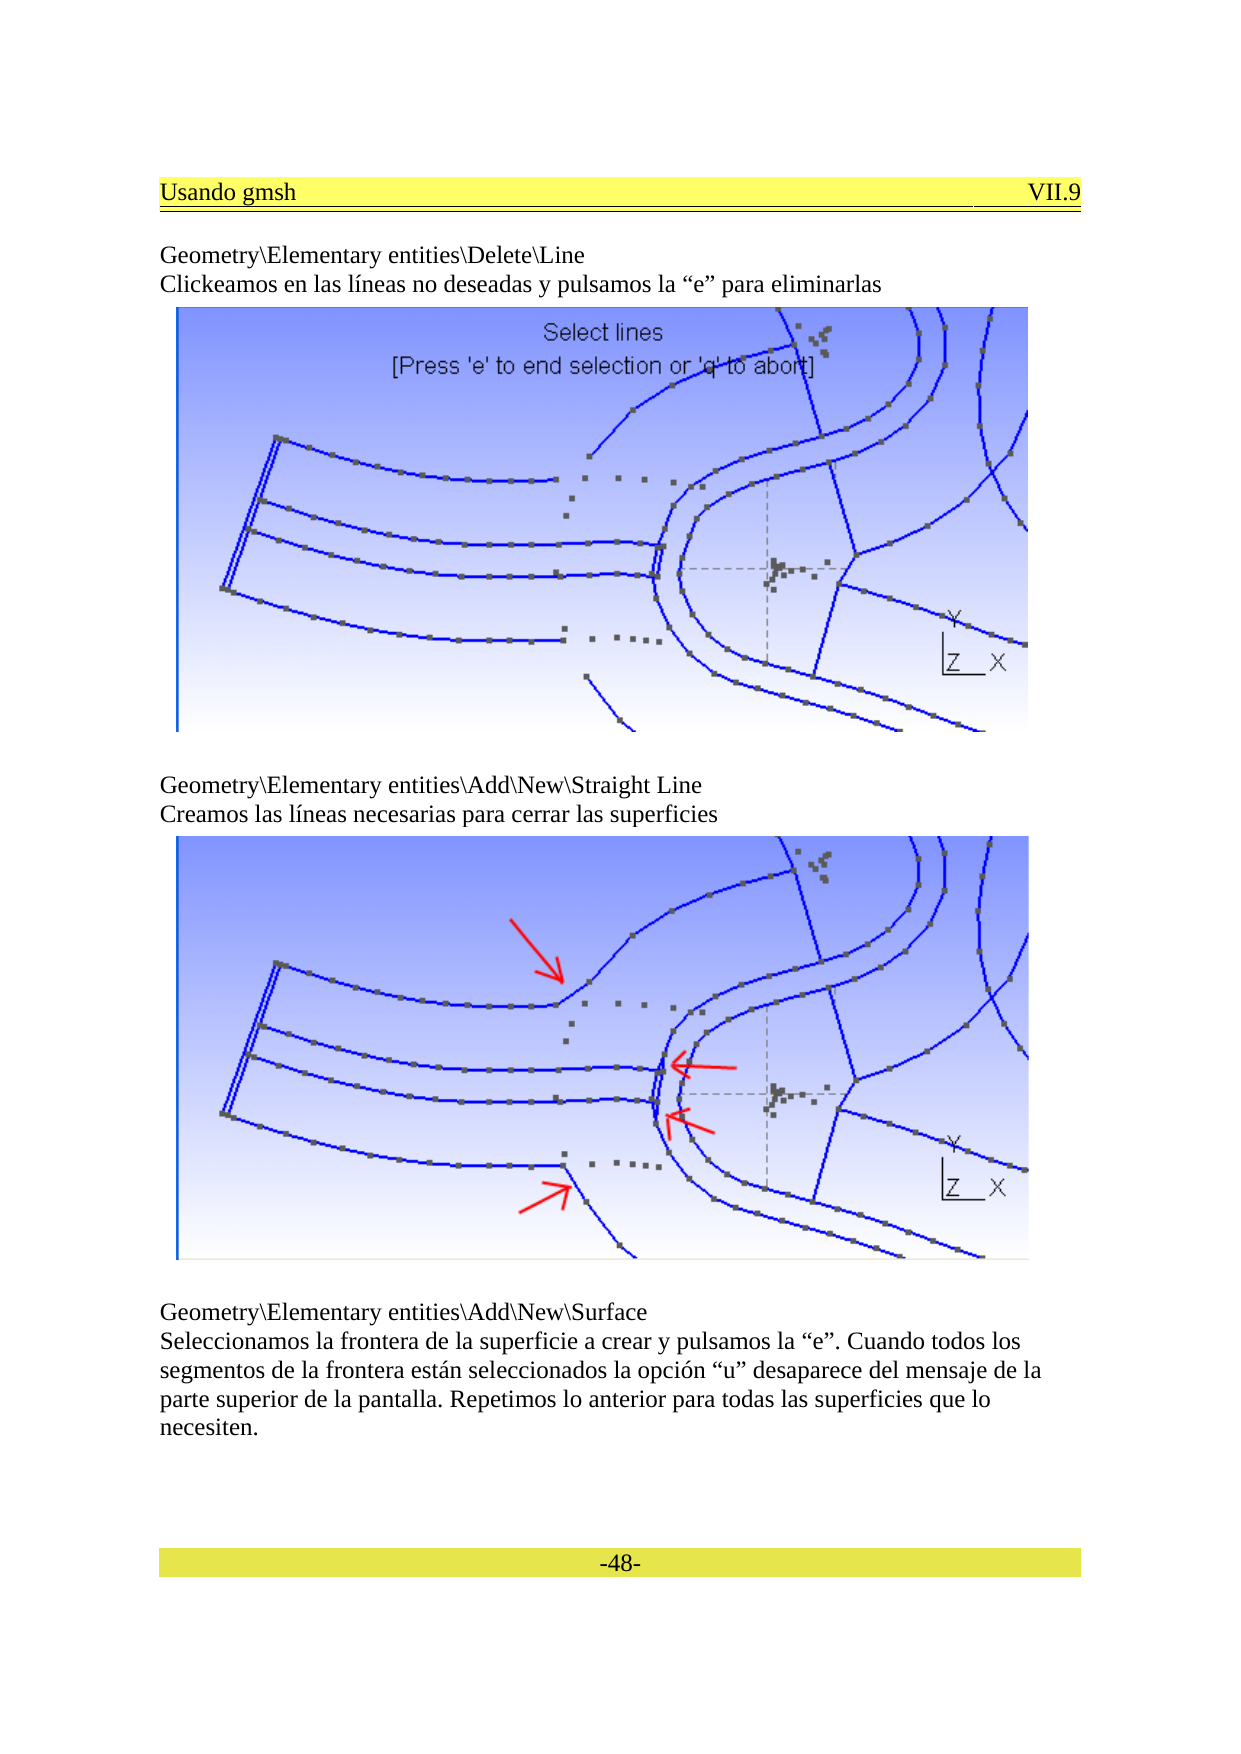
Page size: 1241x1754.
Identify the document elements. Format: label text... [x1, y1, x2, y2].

picture [176, 836, 1029, 1260]
text Creamos las líneas necesarias para cerrar las superficies [159, 799, 1081, 827]
text Clickeamos en las líneas no deseadas y pulsamos la “e” para eliminarlas [159, 269, 1081, 298]
text Geometry\Elementary entities\Add\New\Straight Line [159, 770, 1081, 799]
text Geometry\Elementary entities\Add\New\Surface [159, 1297, 1081, 1326]
text Seleccionamos la frontera de la superficie a crear y pulsamos la “e”. Cuando todos los segmentos de la frontera están seleccionados la opción “u” desaparece del mensaje de la parte superior de la pantalla. Repetimos lo anterior para todas las superficies que lo necesiten. [159, 1326, 1081, 1441]
text Geometry\Elementary entities\Delete\Line [159, 240, 1081, 269]
picture [176, 307, 1028, 732]
